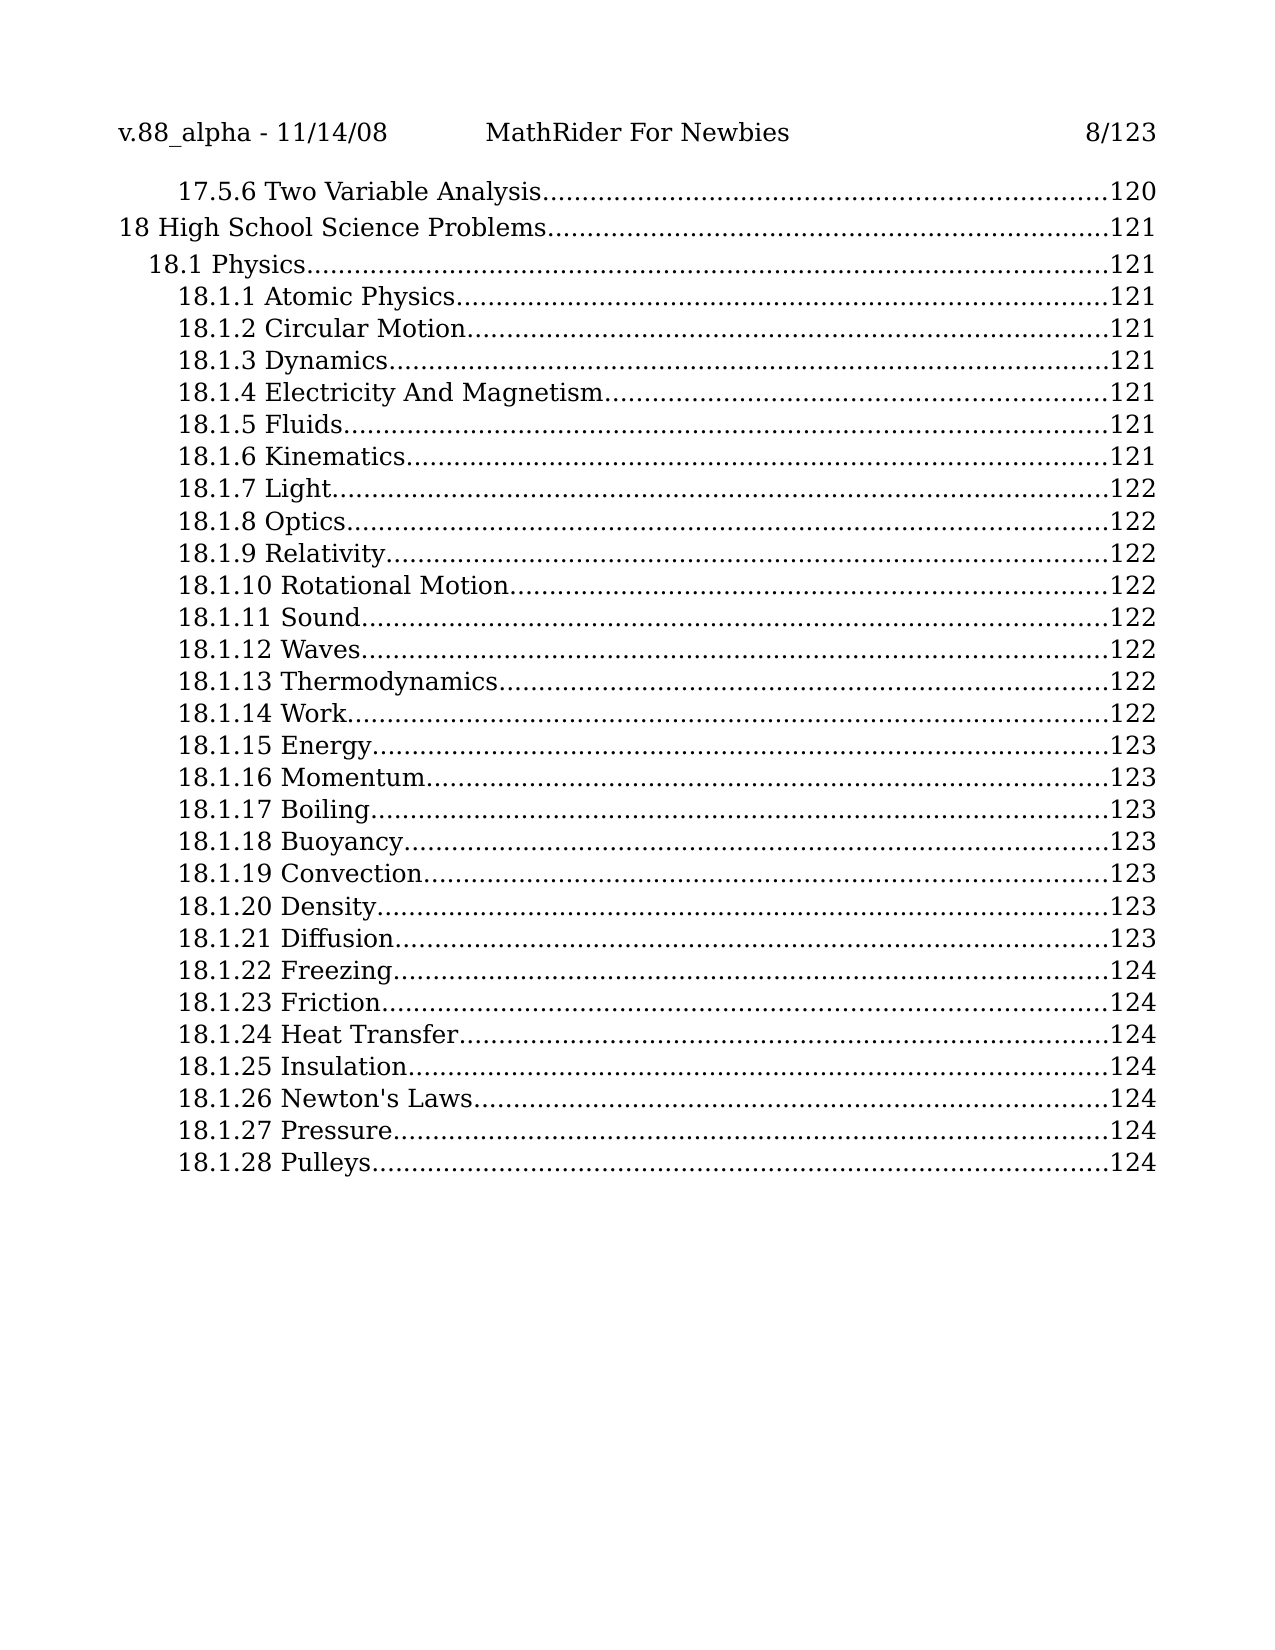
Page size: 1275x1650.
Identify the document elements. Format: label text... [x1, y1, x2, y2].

text 17.5.6 Two Variable Analysis 120 [177, 177, 1157, 206]
text 18.1.10 Rotational Motion 122 [177, 571, 1157, 600]
text 18.1.5 Fluids 121 [177, 411, 1157, 440]
text 18.1.15 Energy 123 [177, 731, 1157, 761]
text 18.1.12 Waves 122 [177, 635, 1157, 664]
text 18.1.16 Momentum 123 [177, 763, 1157, 793]
text 18 High School Science Problems 121 [118, 213, 1157, 243]
text 18.1.14 Work 122 [177, 699, 1157, 728]
text 18.1.4 Electricity And Magnetism 121 [177, 378, 1157, 408]
text 18.1.18 Buoyancy 123 [177, 828, 1157, 857]
text 18.1.3 Dynamics 121 [177, 346, 1157, 376]
text 18.1.28 Pulleys 124 [177, 1148, 1157, 1178]
text 18.1.17 Boiling 123 [177, 796, 1157, 825]
text 18.1.9 Relativity 122 [177, 539, 1157, 568]
text 18.1.24 Heat Transfer 124 [177, 1020, 1157, 1049]
text 18.1.6 Kinematics 121 [177, 443, 1157, 472]
text 18.1.27 Pressure 124 [177, 1116, 1157, 1146]
text 18.1.7 Light 122 [177, 475, 1157, 504]
text 18.1.21 Diffusion 123 [177, 924, 1157, 953]
text 18.1.25 Insulation 124 [177, 1052, 1157, 1081]
text 18.1.20 Density 123 [177, 892, 1157, 921]
text 18.1.8 Optics 122 [177, 507, 1157, 536]
text 18.1 Physics 121 [148, 250, 1157, 279]
text 18.1.13 Thermodynamics 122 [177, 667, 1157, 696]
text 18.1.2 Circular Motion 121 [177, 314, 1157, 343]
text 18.1.19 Convection 123 [177, 860, 1157, 889]
text 18.1.11 Sound 122 [177, 603, 1157, 632]
text 18.1.23 Friction 124 [177, 988, 1157, 1017]
text 18.1.1 Atomic Physics 121 [177, 282, 1157, 311]
text 18.1.22 Freezing 124 [177, 956, 1157, 985]
text 18.1.26 Newton's Laws 124 [177, 1084, 1157, 1113]
